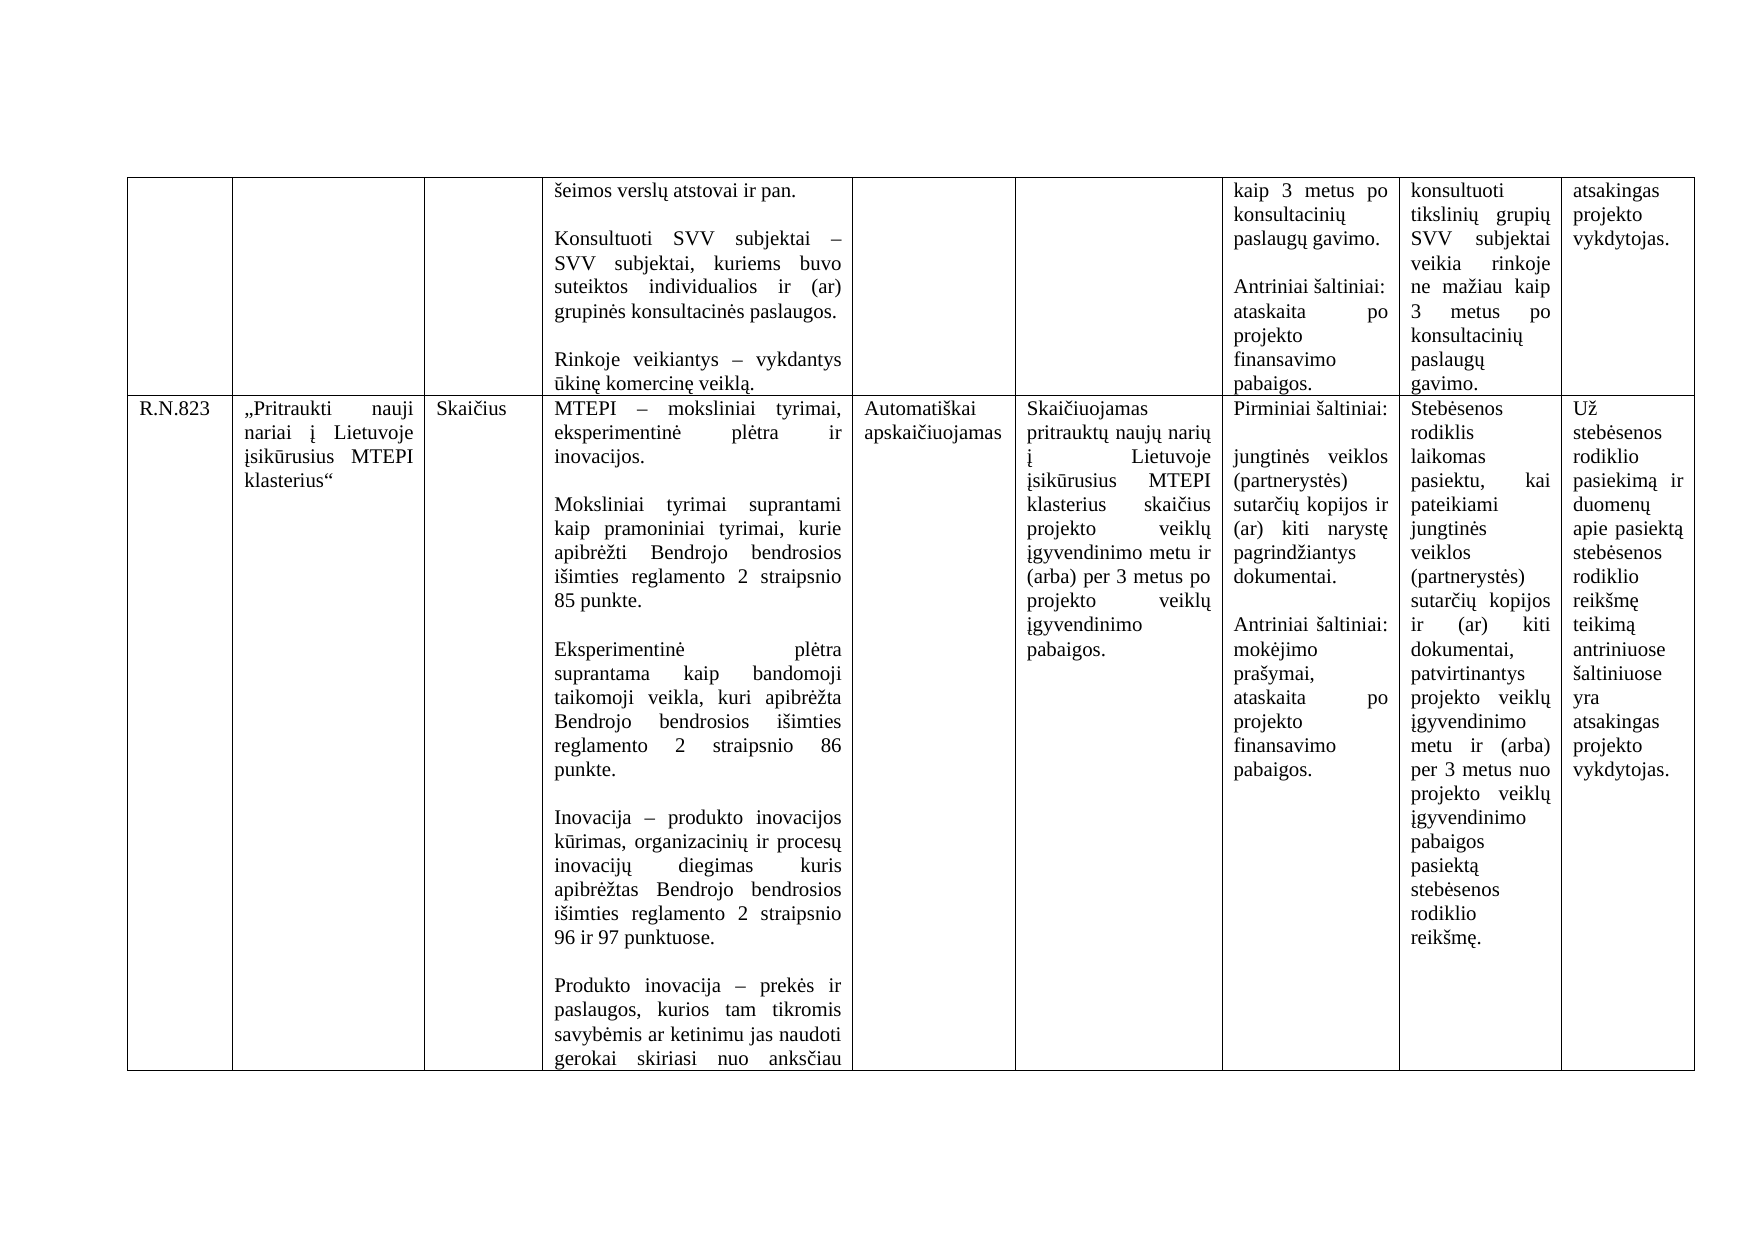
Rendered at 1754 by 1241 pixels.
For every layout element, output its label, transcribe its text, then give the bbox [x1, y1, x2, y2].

table_cell atsakingas projekto vykdytojas. [1562, 178, 1694, 395]
table_cell „Pritraukti nauji nariai į Lietuvoje įsikūrusius MTEPI klasterius“ [233, 396, 424, 1069]
table_cell [425, 178, 542, 395]
table_cell [853, 178, 1015, 395]
table_cell Už stebėsenos rodiklio pasiekimą ir duomenų apie pasiektą stebėsenos rodiklio reikšmę teikimą antriniuose šaltiniuose yra atsakingas projekto vykdytojas. [1562, 396, 1694, 1069]
table_cell R.N.823 [128, 396, 232, 1069]
table_cell Pirminiai šaltiniai: jungtinės veiklos (partnerystės) sutarčių kopijos ir (ar) kiti narystę pagrindžiantys dokumentai. Antriniai šaltiniai: mokėjimo prašymai, ataskaita po projekto finansavimo pabaigos. [1223, 396, 1399, 1069]
table_cell Stebėsenos rodiklis laikomas pasiektu, kai pateikiami jungtinės veiklos (partnerystės) sutarčių kopijos ir (ar) kiti dokumentai, patvirtinantys projekto veiklų įgyvendinimo metu ir (arba) per 3 metus nuo projekto veiklų įgyvendinimo pabaigos pasiektą stebėsenos rodiklio reikšmę. [1400, 396, 1561, 1069]
table_cell Skaičius [425, 396, 542, 1069]
table_cell kaip 3 metus po konsultacinių paslaugų gavimo. Antriniai šaltiniai: ataskaita po projekto finansavimo pabaigos. [1223, 178, 1399, 395]
table_cell Skaičiuojamas pritrauktų naujų narių į Lietuvoje įsikūrusius MTEPI klasterius skaičius projekto veiklų įgyvendinimo metu ir (arba) per 3 metus po projekto veiklų įgyvendinimo pabaigos. [1016, 396, 1222, 1069]
table_cell Automatiškai apskaičiuojamas [853, 396, 1015, 1069]
table_cell [128, 178, 232, 395]
table_cell [233, 178, 424, 395]
table_cell konsultuoti tikslinių grupių SVV subjektai veikia rinkoje ne mažiau kaip 3 metus po konsultacinių paslaugų gavimo. [1400, 178, 1561, 395]
table_cell MTEPI – moksliniai tyrimai, eksperimentinė plėtra ir inovacijos. Moksliniai tyrimai suprantami kaip pramoniniai tyrimai, kurie apibrėžti Bendrojo bendrosios išimties reglamento 2 straipsnio 85 punkte. Eksperimentinė plėtra suprantama kaip bandomoji taikomoji veikla, kuri apibrėžta Bendrojo bendrosios išimties reglamento 2 straipsnio 86 punkte. Inovacija – produkto inovacijos kūrimas, organizacinių ir procesų inovacijų diegimas kuris apibrėžtas Bendrojo bendrosios išimties reglamento 2 straipsnio 96 ir 97 punktuose. Produkto inovacija – prekės ir paslaugos, kurios tam tikromis savybėmis ar ketinimu jas naudoti gerokai skiriasi nuo anksčiau [543, 396, 852, 1069]
table_cell šeimos verslų atstovai ir pan. Konsultuoti SVV subjektai – SVV subjektai, kuriems buvo suteiktos individualios ir (ar) grupinės konsultacinės paslaugos. Rinkoje veikiantys – vykdantys ūkinę komercinę veiklą. [543, 178, 852, 395]
table_cell [1016, 178, 1222, 395]
